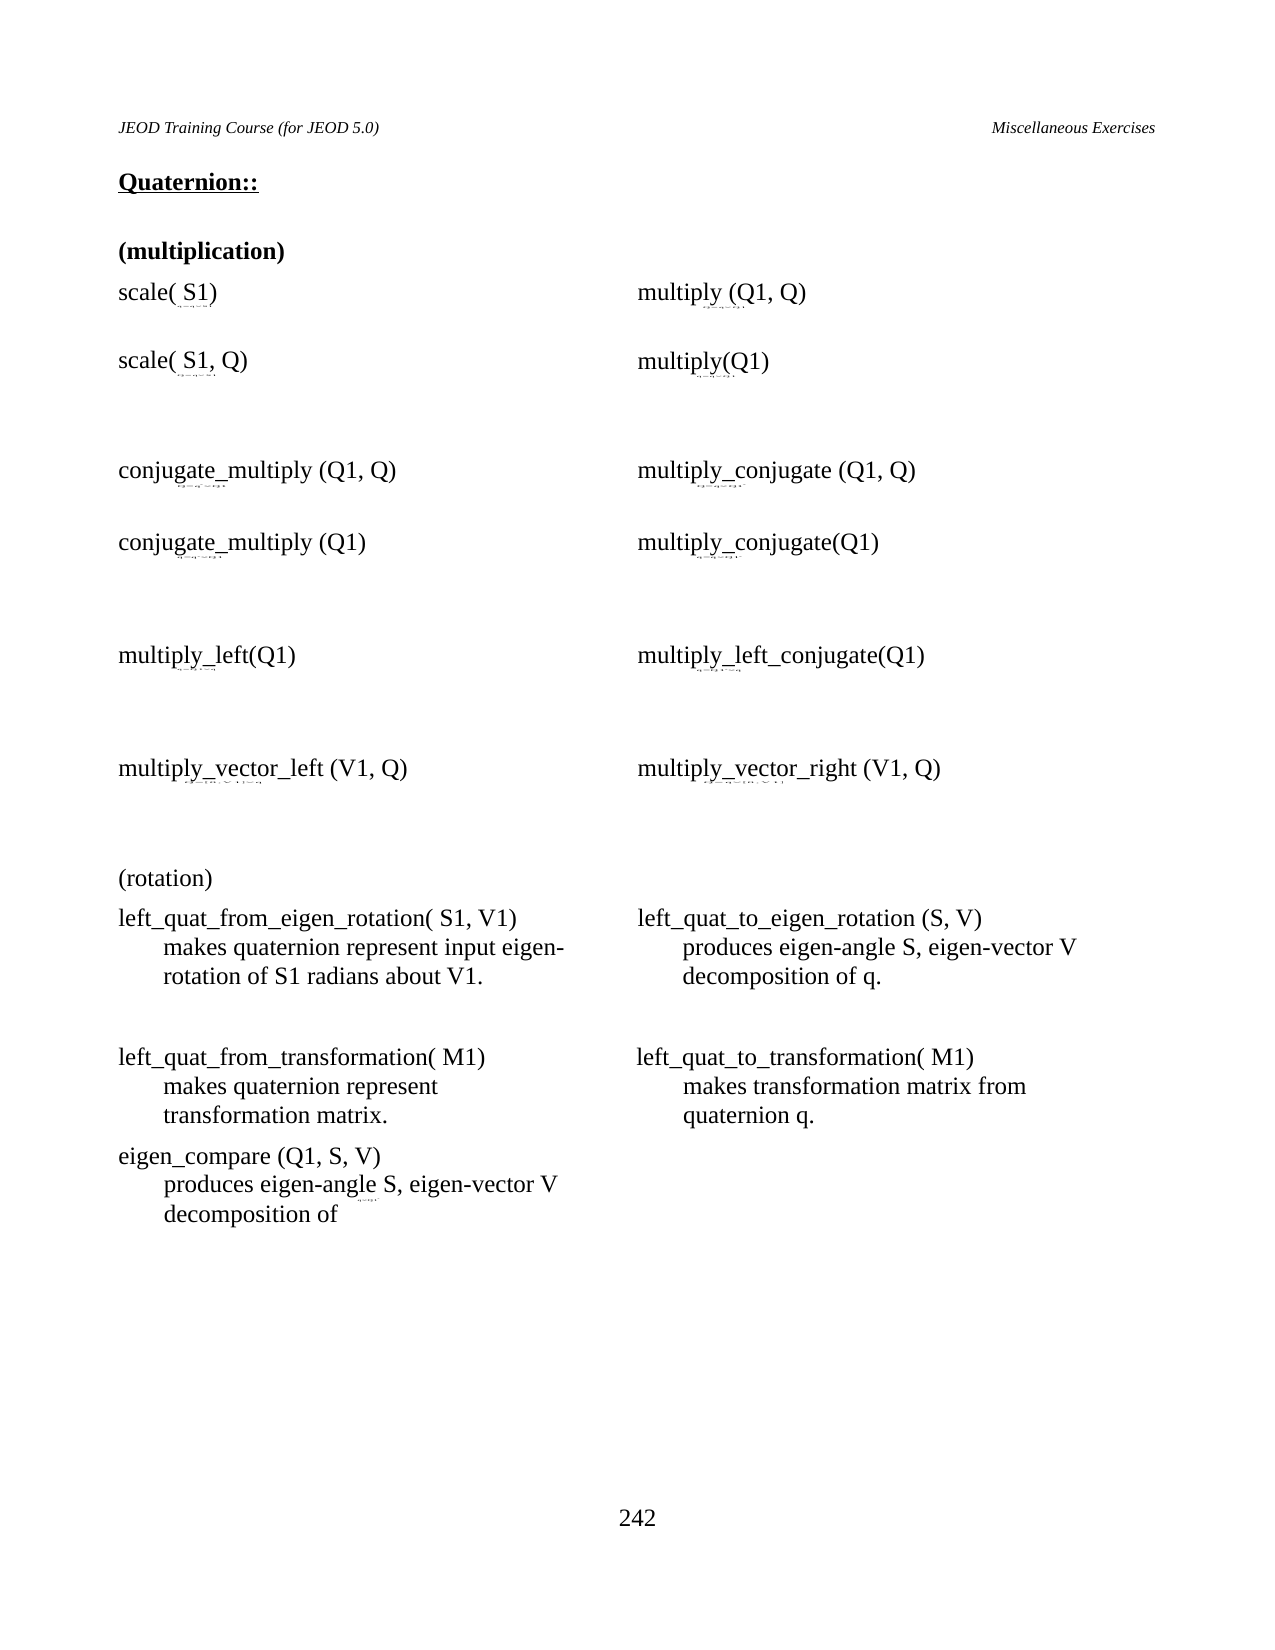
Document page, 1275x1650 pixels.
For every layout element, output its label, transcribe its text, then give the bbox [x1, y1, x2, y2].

text conjugate_multiply (Q1) [118, 527, 637, 556]
text left_quat_to_transformation( M1) [637, 1042, 1099, 1071]
text produces eigen-angle S, eigen-vector V decomposition of [163, 1169, 579, 1229]
text scale( S1, Q) [118, 345, 637, 374]
text multiply (Q1, Q) [637, 277, 1157, 306]
text (multiplication) [118, 236, 1157, 265]
text left_quat_from_eigen_rotation( S1, V1) [118, 903, 637, 932]
text multiply_left(Q1) [118, 640, 637, 669]
text makes quaternion represent transformation matrix. [163, 1071, 580, 1129]
text multiply_conjugate (Q1, Q) [637, 456, 1157, 484]
text left_quat_to_eigen_rotation (S, V) [637, 903, 1099, 932]
text conjugate_multiply (Q1, Q) [118, 456, 637, 484]
text eigen_compare (Q1, S, V) [118, 1141, 1157, 1169]
text Quaternion:: [118, 167, 1157, 196]
text scale( S1) [118, 277, 637, 306]
text multiply(Q1) [637, 346, 1157, 375]
text makes transformation matrix from quaternion q. [683, 1071, 1099, 1129]
text makes quaternion represent input eigen-rotation of S1 radians about V1. [163, 932, 580, 990]
text multiply_conjugate(Q1) [637, 527, 1157, 556]
text left_quat_from_transformation( M1) [118, 1042, 637, 1071]
text multiply_vector_left (V1, Q) [118, 753, 637, 781]
text (rotation) [118, 863, 1157, 892]
text produces eigen-angle S, eigen-vector V decomposition of q. [682, 932, 1099, 990]
text multiply_left_conjugate(Q1) [637, 640, 1157, 669]
text multiply_vector_right (V1, Q) [637, 753, 1157, 781]
